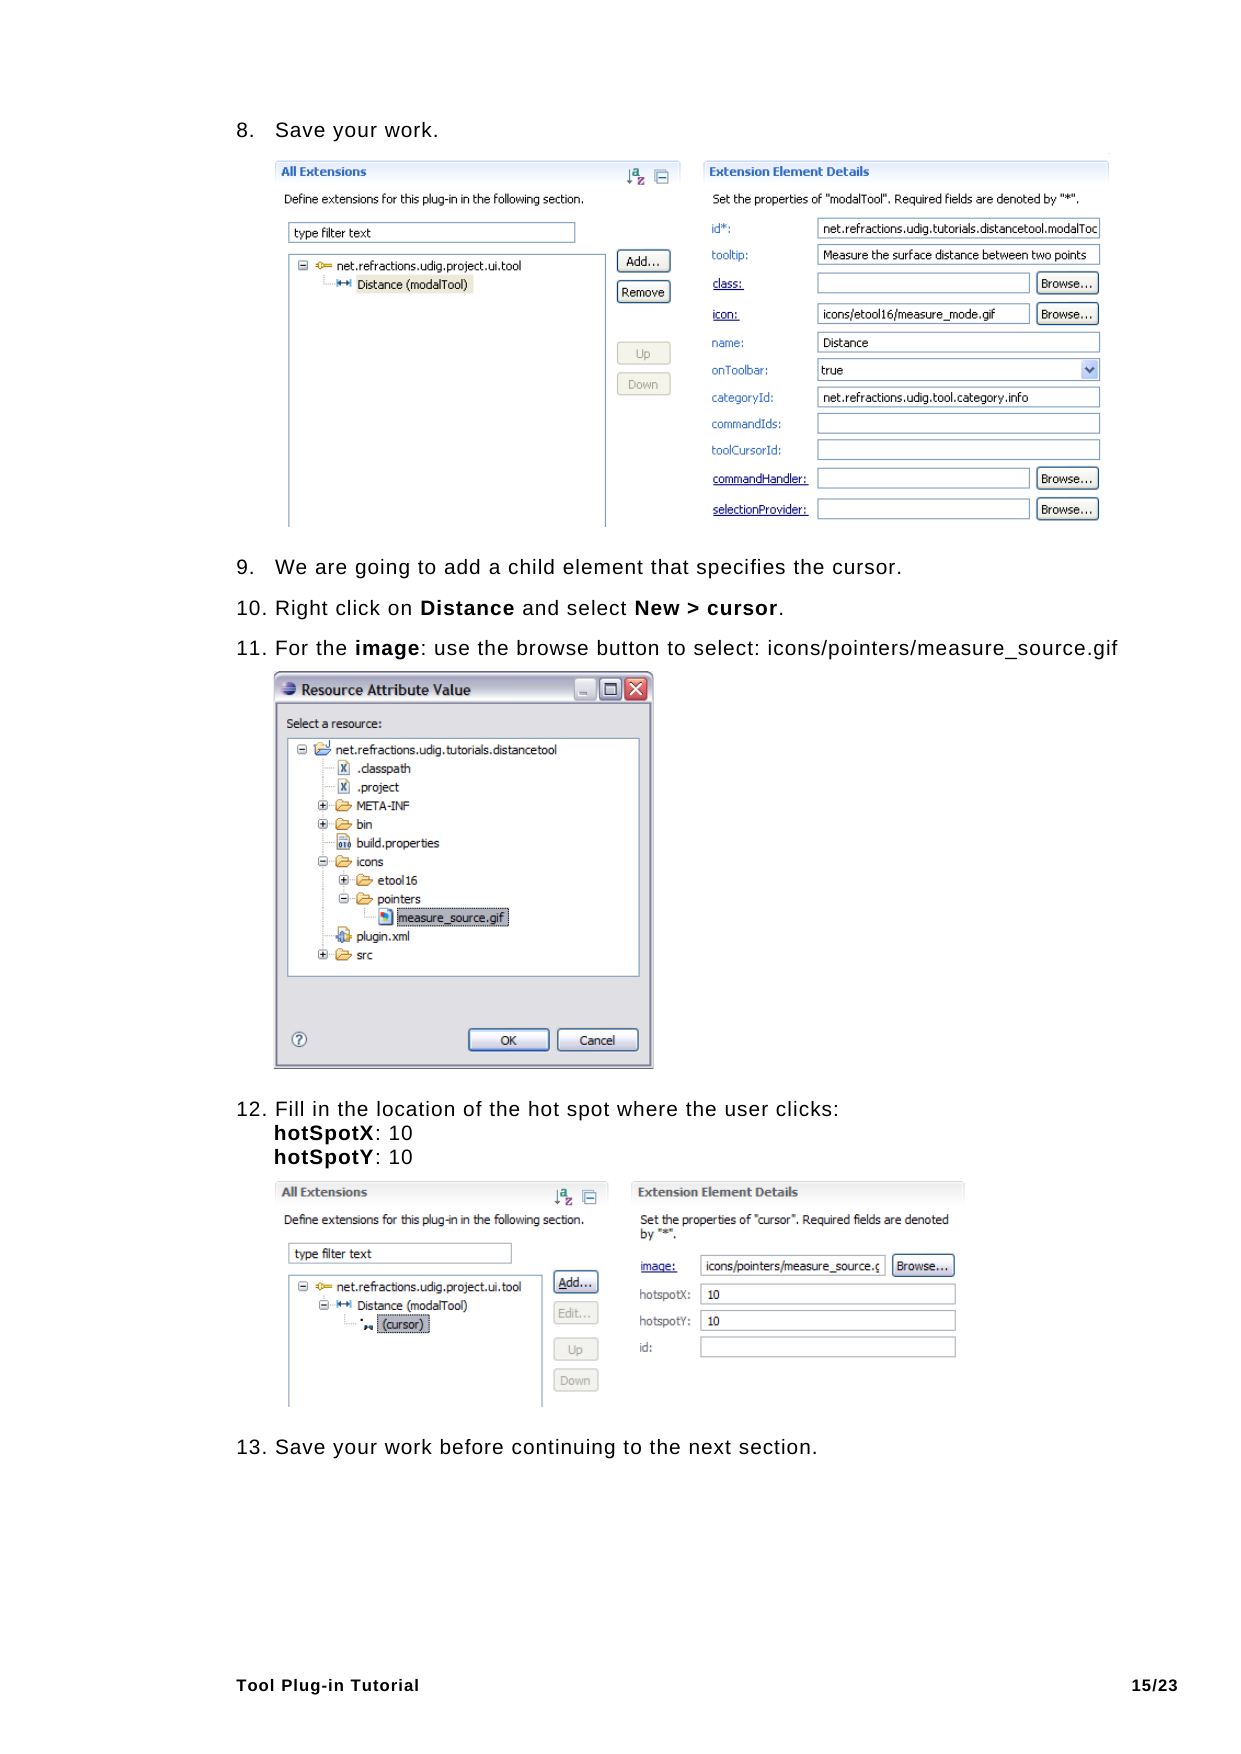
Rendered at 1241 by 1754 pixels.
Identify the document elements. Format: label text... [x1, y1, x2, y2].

picture [273, 153, 1110, 527]
list Fill in the location of the hot spot where the user clicks: hotSpotX: 10 hotSpotY: 10 [236, 1097, 1181, 1418]
list Save your work before continuing to the next section. [236, 1435, 1181, 1459]
list Save your work. [236, 118, 1181, 538]
picture [273, 671, 654, 1069]
list We are going to add a child element that specifies the cursor. [236, 555, 1181, 579]
picture [273, 1180, 969, 1407]
list For the image: use the browse button to select: icons/pointers/measure_source.gif [236, 636, 1181, 1081]
list Right click on Distance and select New > cursor. [236, 596, 1181, 619]
